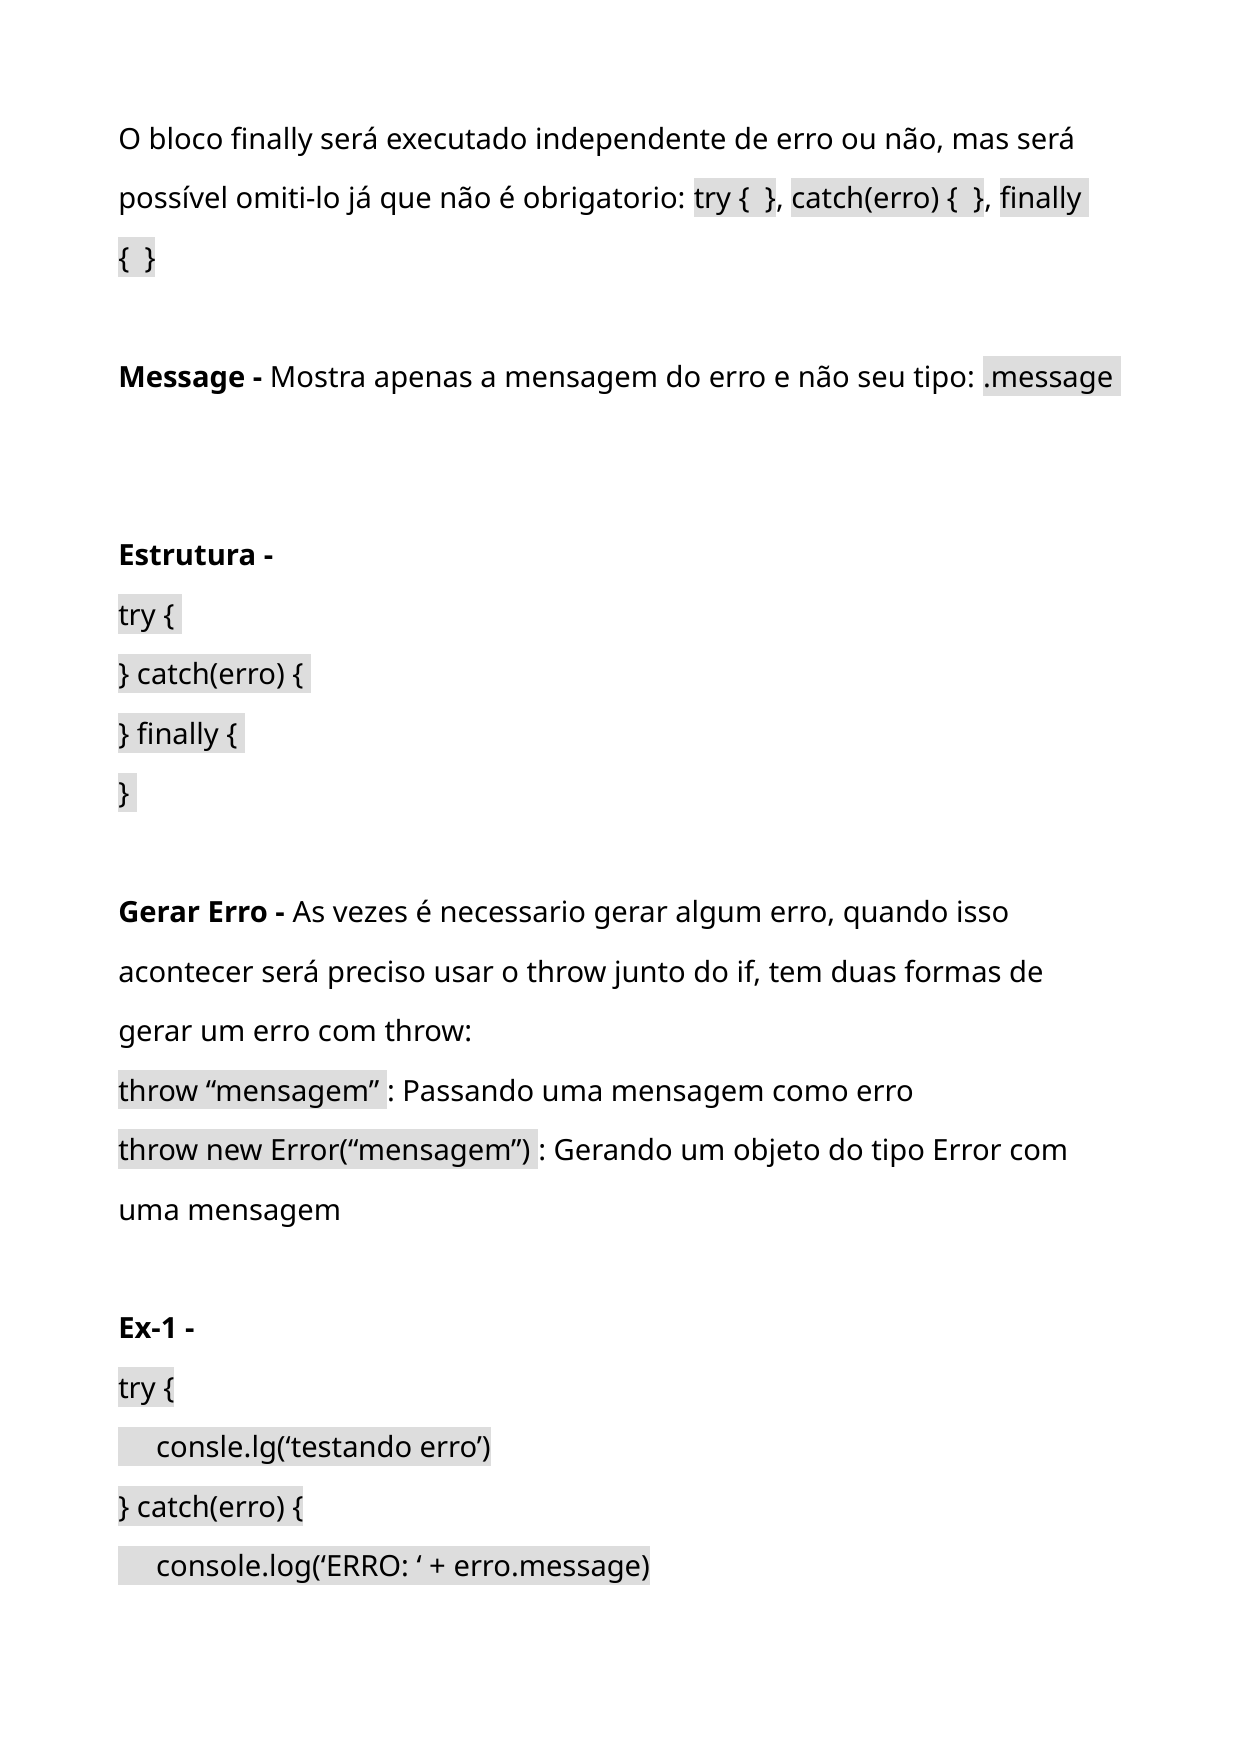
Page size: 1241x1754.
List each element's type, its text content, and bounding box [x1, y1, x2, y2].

text Gerar Erro - As vezes é necessario gerar algum erro, quando isso acontecer será preciso usar o throw junto do if, tem duas formas de gerar um erro com throw: [118, 891, 1122, 1050]
text consle.lg(‘testando erro’) [118, 1427, 1122, 1466]
text console.log(‘ERRO: ‘ + erro.message) [118, 1546, 1122, 1585]
text throw “mensagem” : Passando uma mensagem como erro [118, 1070, 1122, 1109]
text try { [118, 1367, 1122, 1407]
text O bloco finally será executado independente de erro ou não, mas será possível omiti-lo já que não é obrigatorio: try { }, catch(erro) { }, finally { } [118, 118, 1122, 277]
text } catch(erro) { [118, 1486, 1122, 1526]
text throw new Error(“mensagem”) : Gerando um objeto do tipo Error com uma mensagem [118, 1129, 1122, 1228]
text Ex-1 - [118, 1308, 1122, 1347]
text Estrutura - [118, 534, 1122, 574]
text Message - Mostra apenas a mensagem do erro e não seu tipo: .message [118, 356, 1122, 396]
text } [118, 772, 1122, 812]
text } finally { [118, 713, 1122, 753]
text try { [118, 594, 1122, 634]
text } catch(erro) { [118, 653, 1122, 693]
